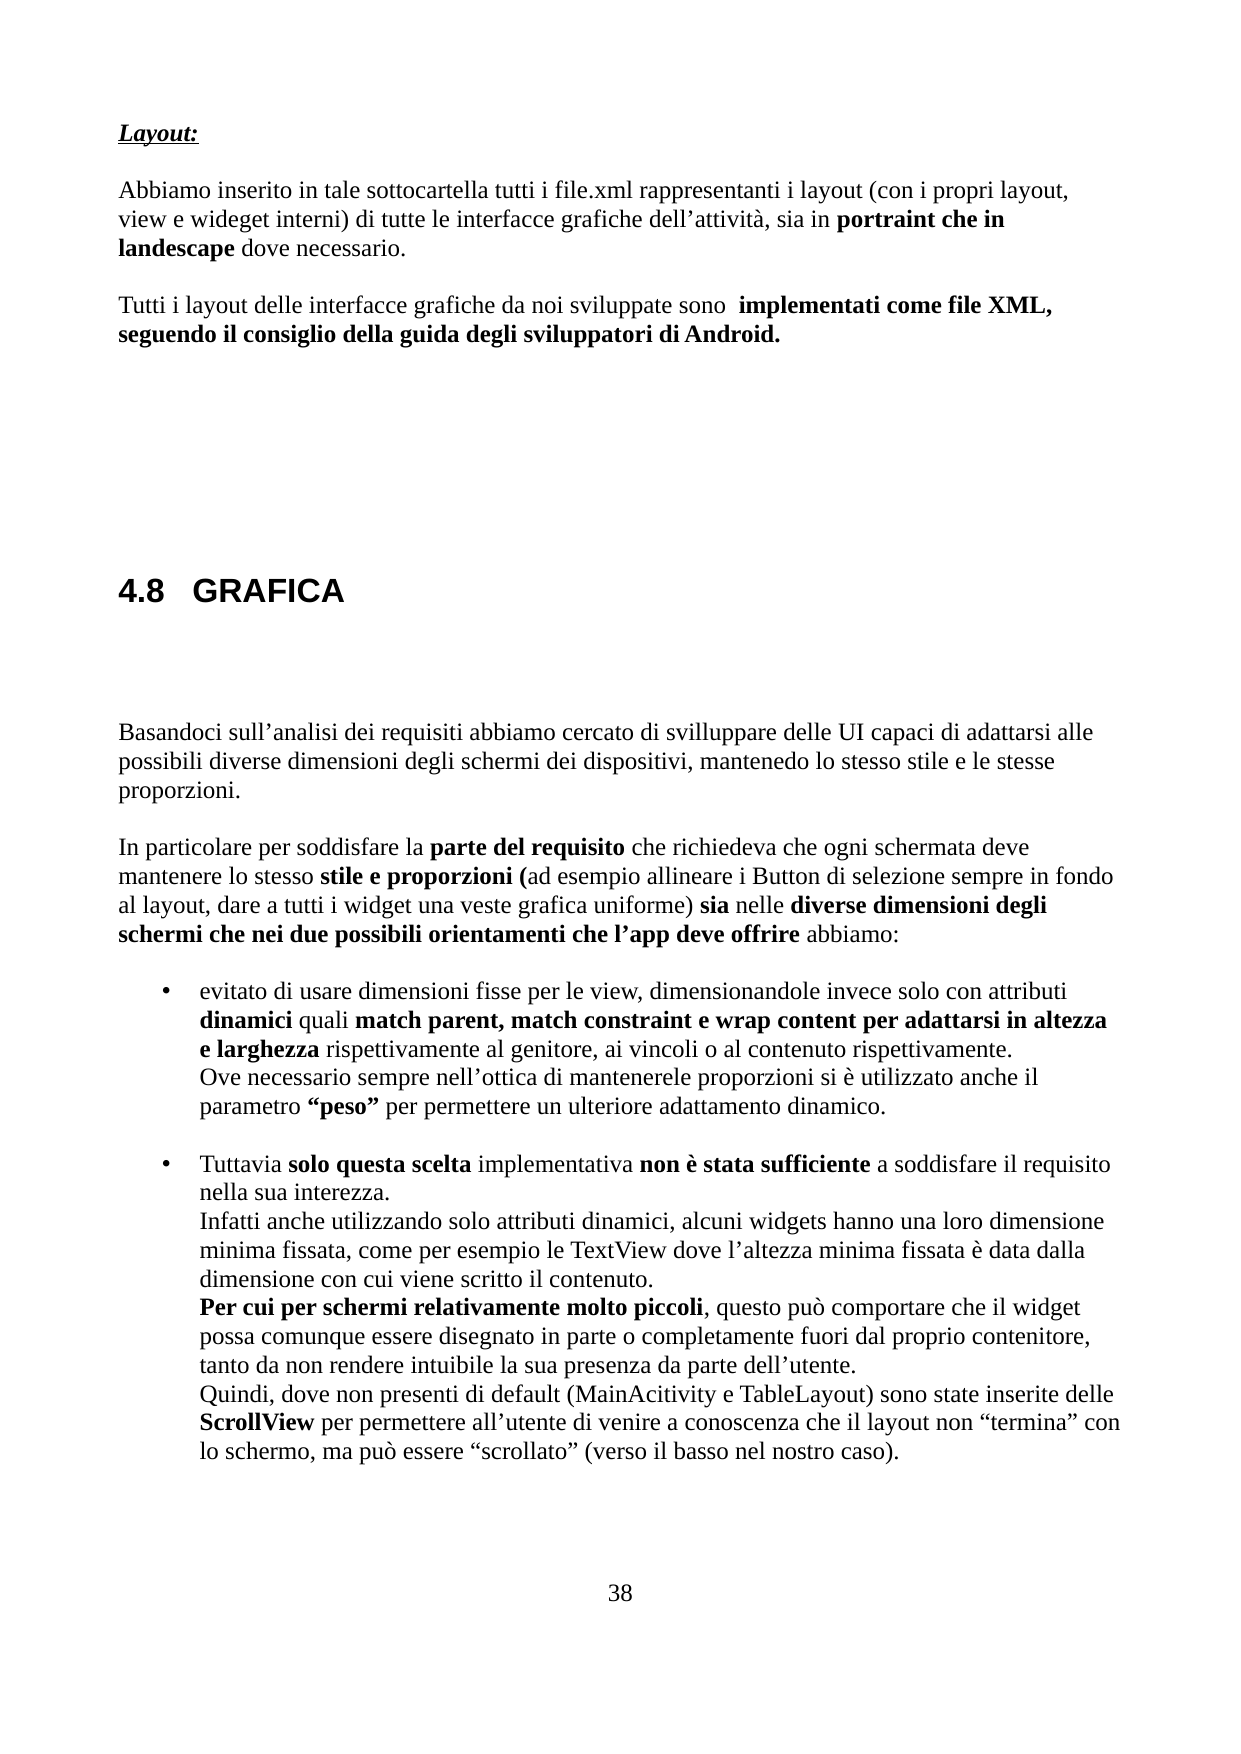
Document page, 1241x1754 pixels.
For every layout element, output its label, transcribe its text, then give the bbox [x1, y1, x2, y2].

list Ove necessario sempre nell’ottica di mantenerele proporzioni si è utilizzato anche il parametro “peso” per permettere un ulteriore adattamento dinamico. [162, 1062, 1122, 1120]
list Quindi, dove non presenti di default (MainAcitivity e TableLayout) sono state inserite delle ScrollView per permettere all’utente di venire a conoscenza che il layout non “termina” con lo schermo, ma può essere “scrollato” (verso il basso nel nostro caso). [162, 1379, 1122, 1465]
list Tuttavia solo questa scelta implementativa non è stata sufficiente a soddisfare il requisito nella sua interezza. [162, 1149, 1122, 1206]
list Infatti anche utilizzando solo attributi dinamici, alcuni widgets hanno una loro dimensione minima fissata, come per esempio le TextView dove l’altezza minima fissata è data dalla dimensione con cui viene scritto il contenuto. [162, 1206, 1122, 1292]
text Tutti i layout delle interfacce grafiche da noi sviluppate sono implementati come file XML, seguendo il consiglio della guida degli sviluppatori di Android. [118, 291, 1122, 348]
text Layout: [118, 118, 1122, 147]
list Per cui per schermi relativamente molto piccoli, questo può comportare che il widget possa comunque essere disegnato in parte o completamente fuori dal proprio contenitore, tanto da non rendere intuibile la sua presenza da parte dell’utente. [162, 1292, 1122, 1379]
text Abbiamo inserito in tale sottocartella tutti i file.xml rappresentanti i layout (con i propri layout, view e wideget interni) di tutte le interfacce grafiche dell’attività, sia in portraint che in landescape dove necessario. [118, 176, 1122, 262]
text In particolare per soddisfare la parte del requisito che richiedeva che ogni schermata deve mantenere lo stesso stile e proporzioni (ad esempio allineare i Button di selezione sempre in fondo al layout, dare a tutti i widget una veste grafica uniforme) sia nelle diverse dimensioni degli schermi che nei due possibili orientamenti che l’app deve offrire abbiamo: [118, 832, 1122, 947]
subtitle 4.8 GRAFICA [118, 570, 1122, 609]
text Basandoci sull’analisi dei requisiti abbiamo cercato di svilluppare delle UI capaci di adattarsi alle possibili diverse dimensioni degli schermi dei dispositivi, mantenedo lo stesso stile e le stesse proporzioni. [118, 717, 1122, 804]
list evitato di usare dimensioni fisse per le view, dimensionandole invece solo con attributi dinamici quali match parent, match constraint e wrap content per adattarsi in altezza e larghezza rispettivamente al genitore, ai vincoli o al contenuto rispettivamente. [162, 976, 1122, 1062]
